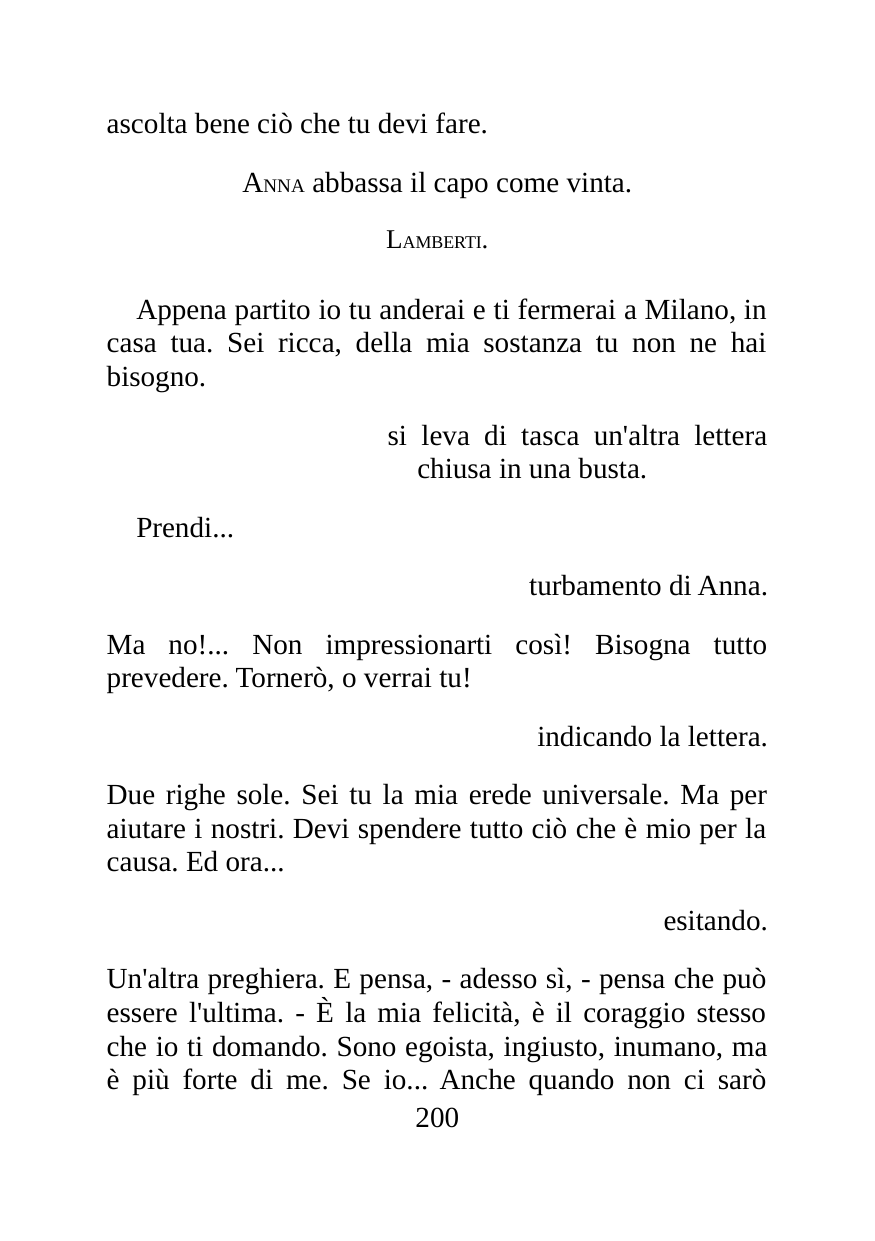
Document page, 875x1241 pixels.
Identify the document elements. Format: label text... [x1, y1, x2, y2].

text turbamento di Anna. [106, 568, 768, 602]
text Prendi... [106, 510, 768, 543]
text ascolta bene ciò che tu devi fare. [106, 106, 768, 140]
text esitando. [106, 903, 768, 937]
text Appena partito io tu anderai e ti fermerai a Milano, in casa tua. Sei ricca, della mia sostanza tu non ne hai bisogno. [106, 292, 768, 393]
text Un'altra preghiera. E pensa, - adesso sì, - pensa che può essere l'ultima. - È la mia felicità, è il coraggio stesso che io ti domando. Sono egoista, ingiusto, inumano, ma è più forte di me. Se io... Anche quando non ci sarò [106, 962, 768, 1096]
text Ma no!... Non impressionarti così! Bisogna tutto prevedere. Tornerò, o verrai tu! [106, 627, 768, 694]
text Anna abbassa il capo come vinta. [106, 165, 768, 198]
text Due righe sole. Sei tu la mia erede universale. Ma per aiutare i nostri. Devi spendere tutto ciò che è mio per la causa. Ed ora... [106, 777, 768, 878]
text si leva di tasca un'altra lettera chiusa in una busta. [387, 418, 768, 485]
text indicando la lettera. [106, 719, 768, 752]
text Lamberti. [106, 223, 768, 254]
